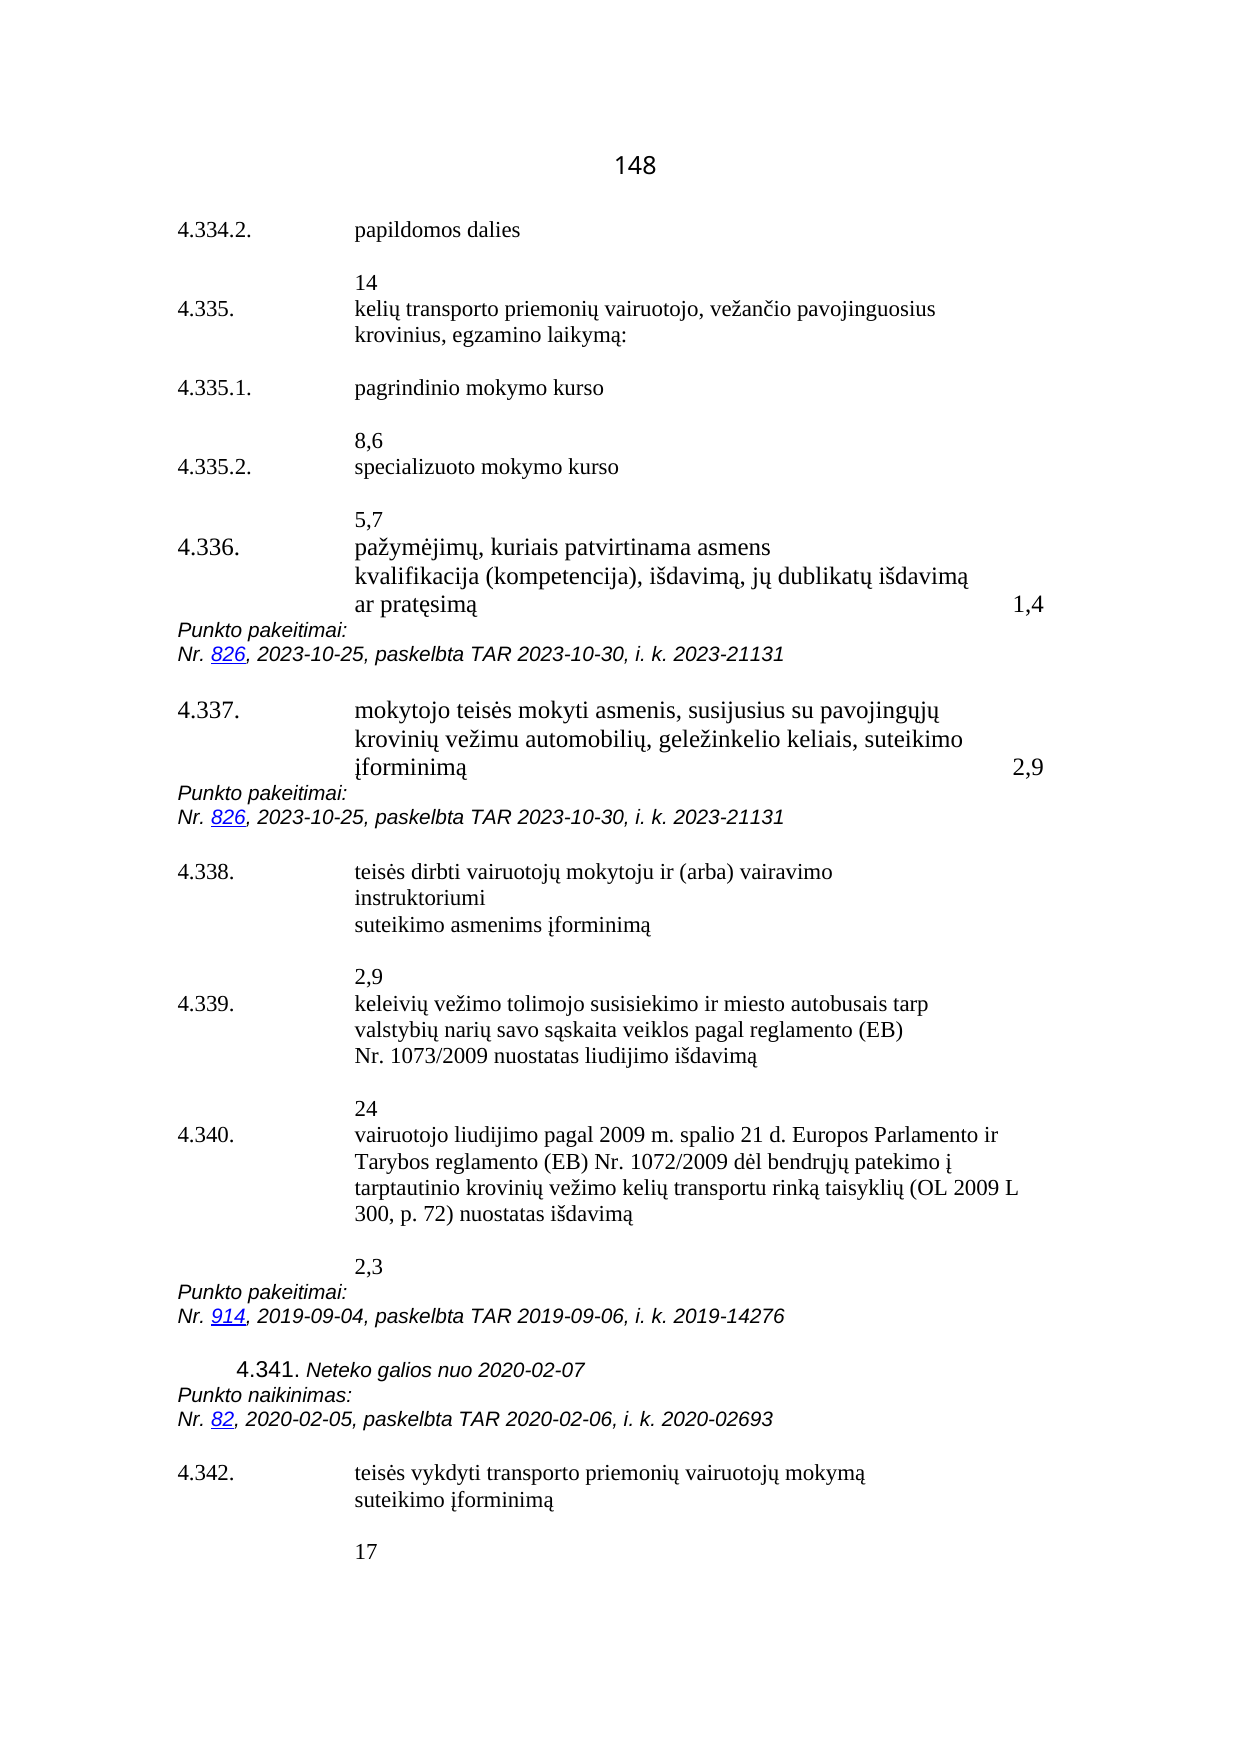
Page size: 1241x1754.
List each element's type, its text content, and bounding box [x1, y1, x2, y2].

text Punkto naikinimas: [177, 1383, 1092, 1407]
text Punkto pakeitimai: [177, 618, 1092, 642]
text 4.337. mokytojo teisės mokyti asmenis, susijusius su pavojingųjų [177, 695, 1092, 724]
text 4.340. vairuotojo liudijimo pagal 2009 m. spalio 21 d. Europos Parlamento ir Tarybos reglamento (EB) Nr. 1072/2009 dėl bendrųjų patekimo į tarptautinio krovinių vežimo kelių transportu rinką taisyklių (OL 2009 L 300, p. 72) nuostatas išdavimą 2,3 [177, 1121, 1033, 1279]
text 4.338. teisės dirbti vairuotojų mokytoju ir (arba) vairavimo instruktoriumi [177, 858, 945, 911]
text suteikimo asmenims įforminimą 2,9 [354, 911, 945, 990]
text Punkto pakeitimai: [177, 781, 1092, 805]
text Nr. 1073/2009 nuostatas liudijimo išdavimą 24 [354, 1042, 945, 1121]
text krovinius, egzamino laikymą: [354, 321, 945, 374]
text 4.341. Neteko galios nuo 2020-02-07 [177, 1356, 1092, 1383]
text Punkto pakeitimai: [177, 1279, 1092, 1303]
text 4.339. keleivių vežimo tolimojo susisiekimo ir miesto autobusais tarp [177, 990, 945, 1016]
text Nr. 826, 2023-10-25, paskelbta TAR 2023-10-30, i. k. 2023-21131 [177, 805, 1092, 829]
text ar pratęsimą 1,4 [354, 589, 1092, 618]
text 4.336. pažymėjimų, kuriais patvirtinama asmens [177, 532, 1092, 561]
text Nr. 82, 2020-02-05, paskelbta TAR 2020-02-06, i. k. 2020-02693 [177, 1407, 1092, 1431]
text 4.335.1. pagrindinio mokymo kurso 8,6 [177, 374, 945, 453]
text 4.342. teisės vykdyti transporto priemonių vairuotojų mokymą suteikimo įforminimą 17 [177, 1459, 945, 1565]
text kvalifikacija (kompetencija), išdavimą, jų dublikatų išdavimą [354, 561, 1092, 589]
text krovinių vežimu automobilių, geležinkelio keliais, suteikimo [354, 724, 1092, 752]
text 4.335. kelių transporto priemonių vairuotojo, vežančio pavojinguosius [177, 295, 945, 321]
text Nr. 826, 2023-10-25, paskelbta TAR 2023-10-30, i. k. 2023-21131 [177, 642, 1092, 666]
text 4.334.2. papildomos dalies 14 [177, 216, 945, 295]
text 4.335.2. specializuoto mokymo kurso 5,7 [177, 453, 945, 532]
text Nr. 914, 2019-09-04, paskelbta TAR 2019-09-06, i. k. 2019-14276 [177, 1303, 1092, 1327]
text įforminimą 2,9 [354, 752, 1092, 781]
text valstybių narių savo sąskaita veiklos pagal reglamento (EB) [354, 1016, 945, 1042]
